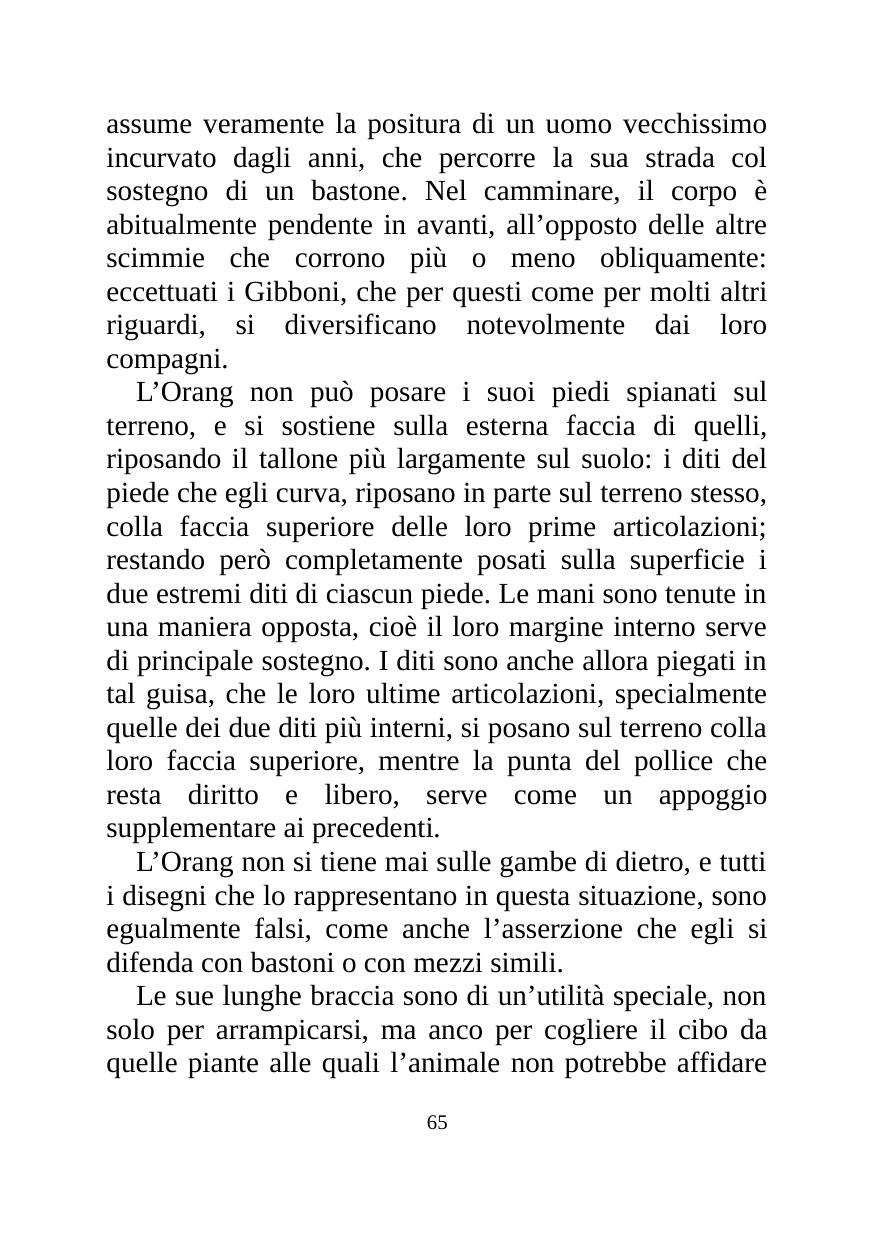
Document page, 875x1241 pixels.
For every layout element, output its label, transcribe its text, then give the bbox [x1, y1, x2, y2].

text Le sue lunghe braccia sono di un’utilità speciale, non solo per arrampicarsi, ma anco per cogliere il cibo da quelle piante alle quali l’animale non potrebbe affidare [106, 978, 768, 1079]
text assume veramente la positura di un uomo vecchissimo incurvato dagli anni, che percorre la sua strada col sostegno di un bastone. Nel camminare, il corpo è abitualmente pendente in avanti, all’opposto delle altre scimmie che corrono più o meno obliquamente: eccettuati i Gibboni, che per questi come per molti altri riguardi, si diversificano notevolmente dai loro compagni. [106, 106, 768, 374]
text L’Orang non si tiene mai sulle gambe di dietro, e tutti i disegni che lo rappresentano in questa situazione, sono egualmente falsi, come anche l’asserzione che egli si difenda con bastoni o con mezzi simili. [106, 844, 768, 978]
text L’Orang non può posare i suoi piedi spianati sul terreno, e si sostiene sulla esterna faccia di quelli, riposando il tallone più largamente sul suolo: i diti del piede che egli curva, riposano in parte sul terreno stesso, colla faccia superiore delle loro prime articolazioni; restando però completamente posati sulla superficie i due estremi diti di ciascun piede. Le mani sono tenute in una maniera opposta, cioè il loro margine interno serve di principale sostegno. I diti sono anche allora piegati in tal guisa, che le loro ultime articolazioni, specialmente quelle dei due diti più interni, si posano sul terreno colla loro faccia superiore, mentre la punta del pollice che resta diritto e libero, serve come un appoggio supplementare ai precedenti. [106, 374, 768, 844]
